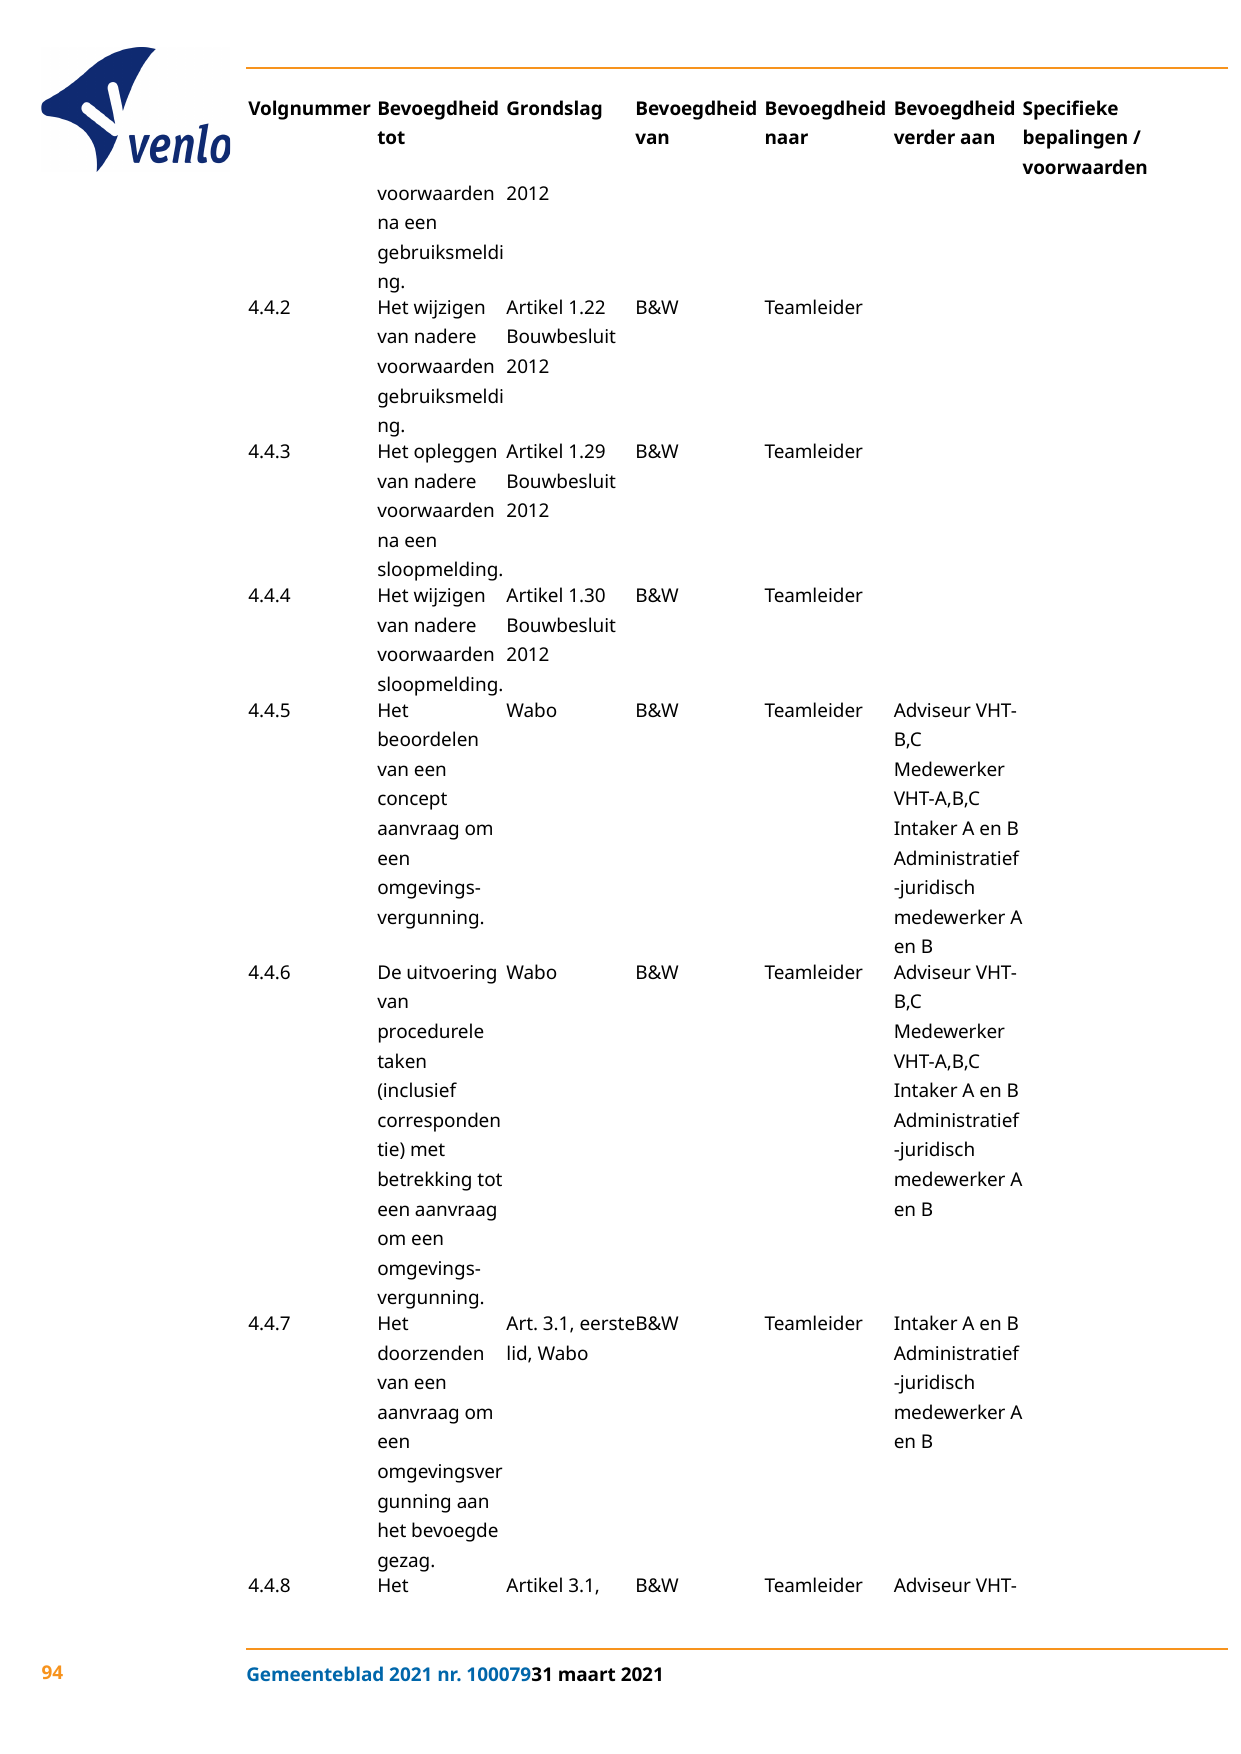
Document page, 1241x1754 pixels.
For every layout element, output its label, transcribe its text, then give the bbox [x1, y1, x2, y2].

table_cell Het doorzenden van een aanvraag om een omgevingsvergunning aan het bevoegde gezag. [377, 1310, 506, 1573]
table_cell [1023, 697, 1152, 959]
table_cell Artikel 3.1, [506, 1573, 635, 1598]
table_header Bevoegdheid van [635, 95, 764, 180]
table_header Bevoegdheid tot [377, 95, 506, 180]
table_cell B&W [635, 582, 764, 697]
table_cell Wabo [506, 697, 635, 959]
table_cell Adviseur VHT- [894, 1573, 1022, 1598]
table_header Volgnummer [248, 95, 377, 180]
table_cell [1023, 180, 1152, 294]
table_cell B&W [635, 1573, 764, 1598]
table_cell [1023, 1310, 1152, 1573]
picture [41, 47, 231, 172]
table_cell Het opleggen van nadere voorwaarden na een sloopmelding. [377, 438, 506, 582]
table_cell 4.4.7 [248, 1310, 377, 1573]
table_cell Teamleider [764, 1310, 893, 1573]
table_cell 4.4.4 [248, 582, 377, 697]
table_cell Art. 3.1, eerste lid, Wabo [506, 1310, 635, 1573]
table_header Bevoegdheid verder aan [894, 95, 1022, 180]
table_cell B&W [635, 959, 764, 1310]
table_header Specifieke bepalingen / voorwaarden [1023, 95, 1152, 180]
table_cell B&W [635, 1310, 764, 1573]
table_cell 4.4.3 [248, 438, 377, 582]
table_cell [1023, 1573, 1152, 1598]
table_header Grondslag [506, 95, 635, 180]
table_cell [764, 180, 893, 294]
table_cell Teamleider [764, 438, 893, 582]
table_cell B&W [635, 294, 764, 438]
table_cell Teamleider [764, 959, 893, 1310]
table_cell [635, 180, 764, 294]
table_cell Adviseur VHT-B,C Medewerker VHT-A,B,C Intaker A en B Administratief-juridisch medewerker A en B [894, 697, 1022, 959]
table_cell [248, 180, 377, 294]
table_cell Teamleider [764, 1573, 893, 1598]
table_cell [894, 582, 1022, 697]
table_cell Intaker A en B Administratief-juridisch medewerker A en B [894, 1310, 1022, 1573]
table_cell Artikel 1.29 Bouwbesluit 2012 [506, 438, 635, 582]
table_cell Teamleider [764, 582, 893, 697]
table_cell voorwaarden na een gebruiksmelding. [377, 180, 506, 294]
table_cell 4.4.5 [248, 697, 377, 959]
table_cell [1023, 438, 1152, 582]
table_cell [1023, 582, 1152, 697]
table_cell 4.4.2 [248, 294, 377, 438]
table_cell [894, 438, 1022, 582]
table_cell 4.4.8 [248, 1573, 377, 1598]
table_cell Het wijzigen van nadere voorwaarden gebruiksmelding. [377, 294, 506, 438]
table_cell [1023, 959, 1152, 1310]
table_cell De uitvoering van procedurele taken (inclusief correspondentie) met betrekking tot een aanvraag om een omgevings-vergunning. [377, 959, 506, 1310]
table_cell Artikel 1.22 Bouwbesluit 2012 [506, 294, 635, 438]
table_cell 4.4.6 [248, 959, 377, 1310]
table_cell Adviseur VHT-B,C Medewerker VHT-A,B,C Intaker A en B Administratief-juridisch medewerker A en B [894, 959, 1022, 1310]
table_header Bevoegdheid naar [764, 95, 893, 180]
table_cell 2012 [506, 180, 635, 294]
table_cell B&W [635, 697, 764, 959]
table_cell [894, 294, 1022, 438]
table_cell Het [377, 1573, 506, 1598]
table_cell Teamleider [764, 294, 893, 438]
table_cell [894, 180, 1022, 294]
table_cell Teamleider [764, 697, 893, 959]
table_cell Het wijzigen van nadere voorwaarden sloopmelding. [377, 582, 506, 697]
table_cell Artikel 1.30 Bouwbesluit 2012 [506, 582, 635, 697]
table_cell B&W [635, 438, 764, 582]
table_cell Wabo [506, 959, 635, 1310]
table_cell Het beoordelen van een concept aanvraag om een omgevings-vergunning. [377, 697, 506, 959]
table_cell [1023, 294, 1152, 438]
